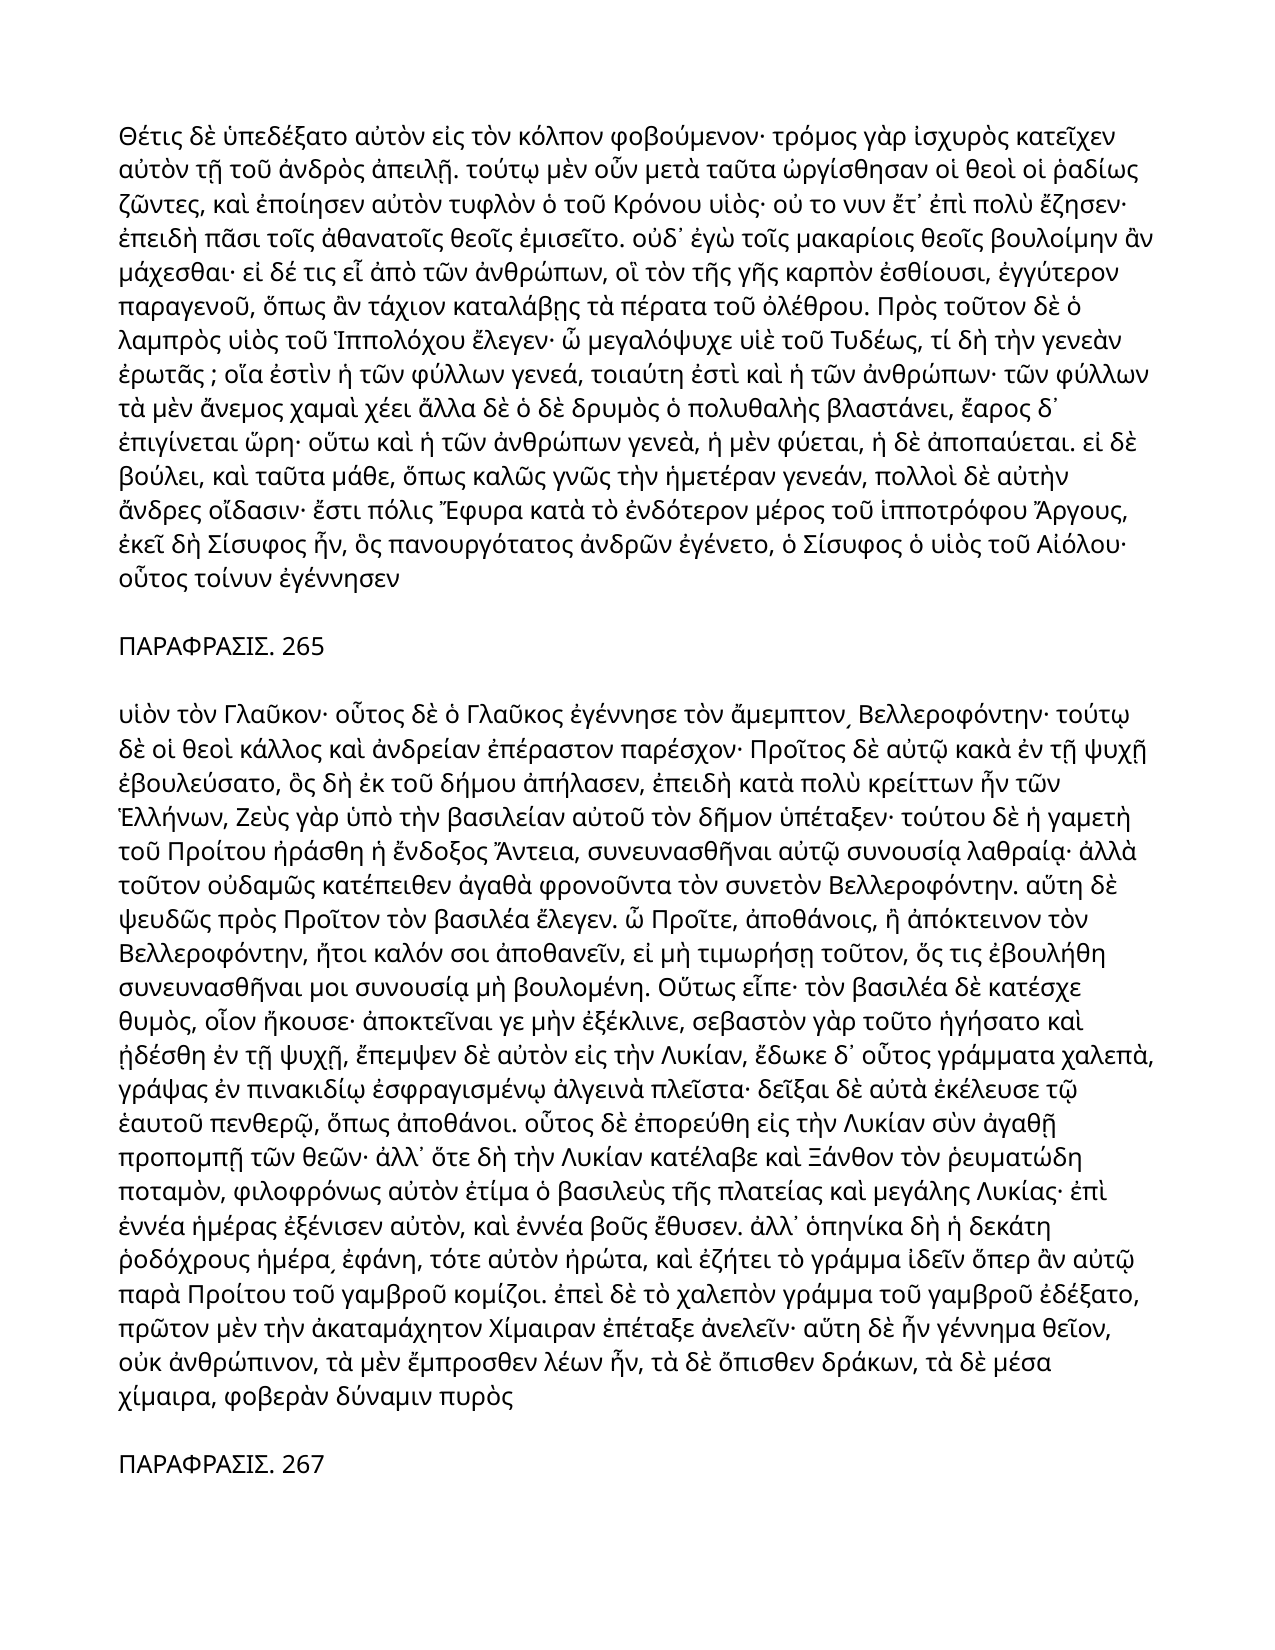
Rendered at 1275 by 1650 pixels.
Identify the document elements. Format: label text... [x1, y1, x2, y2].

text ΠΑΡΑΦΡΑΣΙΣ. 267 [118, 1447, 1157, 1481]
text ΠΑΡΑΦΡΑΣΙΣ. 265 [118, 629, 1157, 663]
text Θέτις δὲ ὑπεδέξατο αὐτὸν εἰς τὸν κόλπον φοβούμενον· τρόμος γὰρ ἰσχυρὸς κατεῖχεν αὐτὸν τῇ τοῦ ἀνδρὸς ἀπειλῇ. τούτῳ μὲν οὖν μετὰ ταῦτα ὠργίσθησαν οἱ θεοὶ οἱ ῥαδίως ζῶντες, καὶ ἐποίησεν αὐτὸν τυφλὸν ὁ τοῦ Κρόνου υἱὸς· οὐ το νυν ἔτ᾽ ἐπὶ πολὺ ἔζησεν· ἐπειδὴ πᾶσι τοῖς ἀθανατοῖς θεοῖς ἐμισεῖτο. οὐδ᾽ ἐγὼ τοῖς μακαρίοις θεοῖς βουλοίμην ἂν μάχεσθαι· εἰ δέ τις εἶ ἀπὸ τῶν ἀνθρώπων, οἳ τὸν τῆς γῆς καρπὸν ἐσθίουσι, ἐγγύτερον παραγενοῦ, ὅπως ἂν τάχιον καταλάβῃς τὰ πέρατα τοῦ ὀλέθρου. Πρὸς τοῦτον δὲ ὁ λαμπρὸς υἱὸς τοῦ Ἱππολόχου ἔλεγεν· ὦ μεγαλόψυχε υἱὲ τοῦ Τυδέως, τί δὴ τὴν γενεὰν ἐρωτᾶς ; οἵα ἐστὶν ἡ τῶν φύλλων γενεά, τοιαύτη ἐστὶ καὶ ἡ τῶν ἀνθρώπων· τῶν φύλλων τὰ μὲν ἄνεμος χαμαὶ χέει ἄλλα δὲ ὁ δὲ δρυμὸς ὁ πολυθαλὴς βλαστάνει, ἔαρος δ᾽ ἐπιγίνεται ὥρη· οὕτω καὶ ἡ τῶν ἀνθρώπων γενεὰ, ἡ μὲν φύεται, ἡ δὲ ἀποπαύεται. εἰ δὲ βούλει, καὶ ταῦτα μάθε, ὅπως καλῶς γνῶς τὴν ἡμετέραν γενεάν, πολλοὶ δὲ αὐτὴν ἄνδρες οἴδασιν· ἔστι πόλις Ἔφυρα κατὰ τὸ ἐνδότερον μέρος τοῦ ἱπποτρόφου Ἄργους, ἐκεῖ δὴ Σίσυφος ἦν, ὃς πανουργότατος ἀνδρῶν ἐγένετο, ὁ Σίσυφος ὁ υἱὸς τοῦ Αἰόλου· οὗτος τοίνυν ἐγέννησεν [118, 118, 1157, 595]
text υἱὸν τὸν Γλαῦκον· οὗτος δὲ ὁ Γλαῦκος ἐγέννησε τὸν ἄμεμπτον͵ Βελλεροφόντην· τούτῳ δὲ οἱ θεοὶ κάλλος καὶ ἀνδρείαν ἐπέραστον παρέσχον· Προῖτος δὲ αὐτῷ κακὰ ἐν τῇ ψυχῇ ἐβουλεύσατο, ὃς δὴ ἐκ τοῦ δήμου ἀπήλασεν, ἐπειδὴ κατὰ πολὺ κρείττων ἦν τῶν Ἑλλήνων, Ζεὺς γὰρ ὑπὸ τὴν βασιλείαν αὐτοῦ τὸν δῆμον ὑπέταξεν· τούτου δὲ ἡ γαμετὴ τοῦ Προίτου ἠράσθη ἡ ἔνδοξος Ἄντεια, συνευνασθῆναι αὐτῷ συνουσίᾳ λαθραίᾳ· ἀλλὰ τοῦτον οὐδαμῶς κατέπειθεν ἀγαθὰ φρονοῦντα τὸν συνετὸν Βελλεροφόντην. αὕτη δὲ ψευδῶς πρὸς Προῖτον τὸν βασιλέα ἔλεγεν. ὦ Προῖτε, ἀποθάνοις, ἢ ἀπόκτεινον τὸν Βελλεροφόντην, ἤτοι καλόν σοι ἀποθανεῖν, εἰ μὴ τιμωρήσῃ τοῦτον, ὅς τις ἐβουλήθη συνευνασθῆναι μοι συνουσίᾳ μὴ βουλομένη. Οὕτως εἶπε· τὸν βασιλέα δὲ κατέσχε θυμὸς, οἷον ἤκουσε· ἀποκτεῖναι γε μὴν ἐξέκλινε, σεβαστὸν γὰρ τοῦτο ἡγήσατο καὶ ᾐδέσθη ἐν τῇ ψυχῇ, ἔπεμψεν δὲ αὐτὸν εἰς τὴν Λυκίαν, ἔδωκε δ᾽ οὗτος γράμματα χαλεπὰ, γράψας ἐν πινακιδίῳ ἐσφραγισμένῳ ἀλγεινὰ πλεῖστα· δεῖξαι δὲ αὐτὰ ἐκέλευσε τῷ ἑαυτοῦ πενθερῷ, ὅπως ἀποθάνοι. οὗτος δὲ ἐπορεύθη εἰς τὴν Λυκίαν σὺν ἀγαθῇ προπομπῇ τῶν θεῶν· ἀλλ᾿ ὅτε δὴ τὴν Λυκίαν κατέλαβε καὶ Ξάνθον τὸν ῥευματώδη ποταμὸν, φιλοφρόνως αὐτὸν ἐτίμα ὁ βασιλεὺς τῆς πλατείας καὶ μεγάλης Λυκίας· ἐπὶ ἐννέα ἡμέρας ἐξένισεν αὐτὸν, καὶ ἐννέα βοῦς ἔθυσεν. ἀλλ᾿ ὁπηνίκα δὴ ἡ δεκάτη ῥοδόχρους ἡμέρα͵ ἐφάνη, τότε αὐτὸν ἠρώτα, καὶ ἐζήτει τὸ γράμμα ἰδεῖν ὅπερ ἂν αὐτῷ παρὰ Προίτου τοῦ γαμβροῦ κομίζοι. ἐπεὶ δὲ τὸ χαλεπὸν γράμμα τοῦ γαμβροῦ ἐδέξατο, πρῶτον μὲν τὴν ἀκαταμάχητον Χίμαιραν ἐπέταξε ἀνελεῖν· αὕτη δὲ ἦν γέννημα θεῖον, οὐκ ἀνθρώπινον, τὰ μὲν ἔμπροσθεν λέων ἦν, τὰ δὲ ὄπισθεν δράκων, τὰ δὲ μέσα χίμαιρα, φοβερὰν δύναμιν πυρὸς [118, 697, 1157, 1412]
